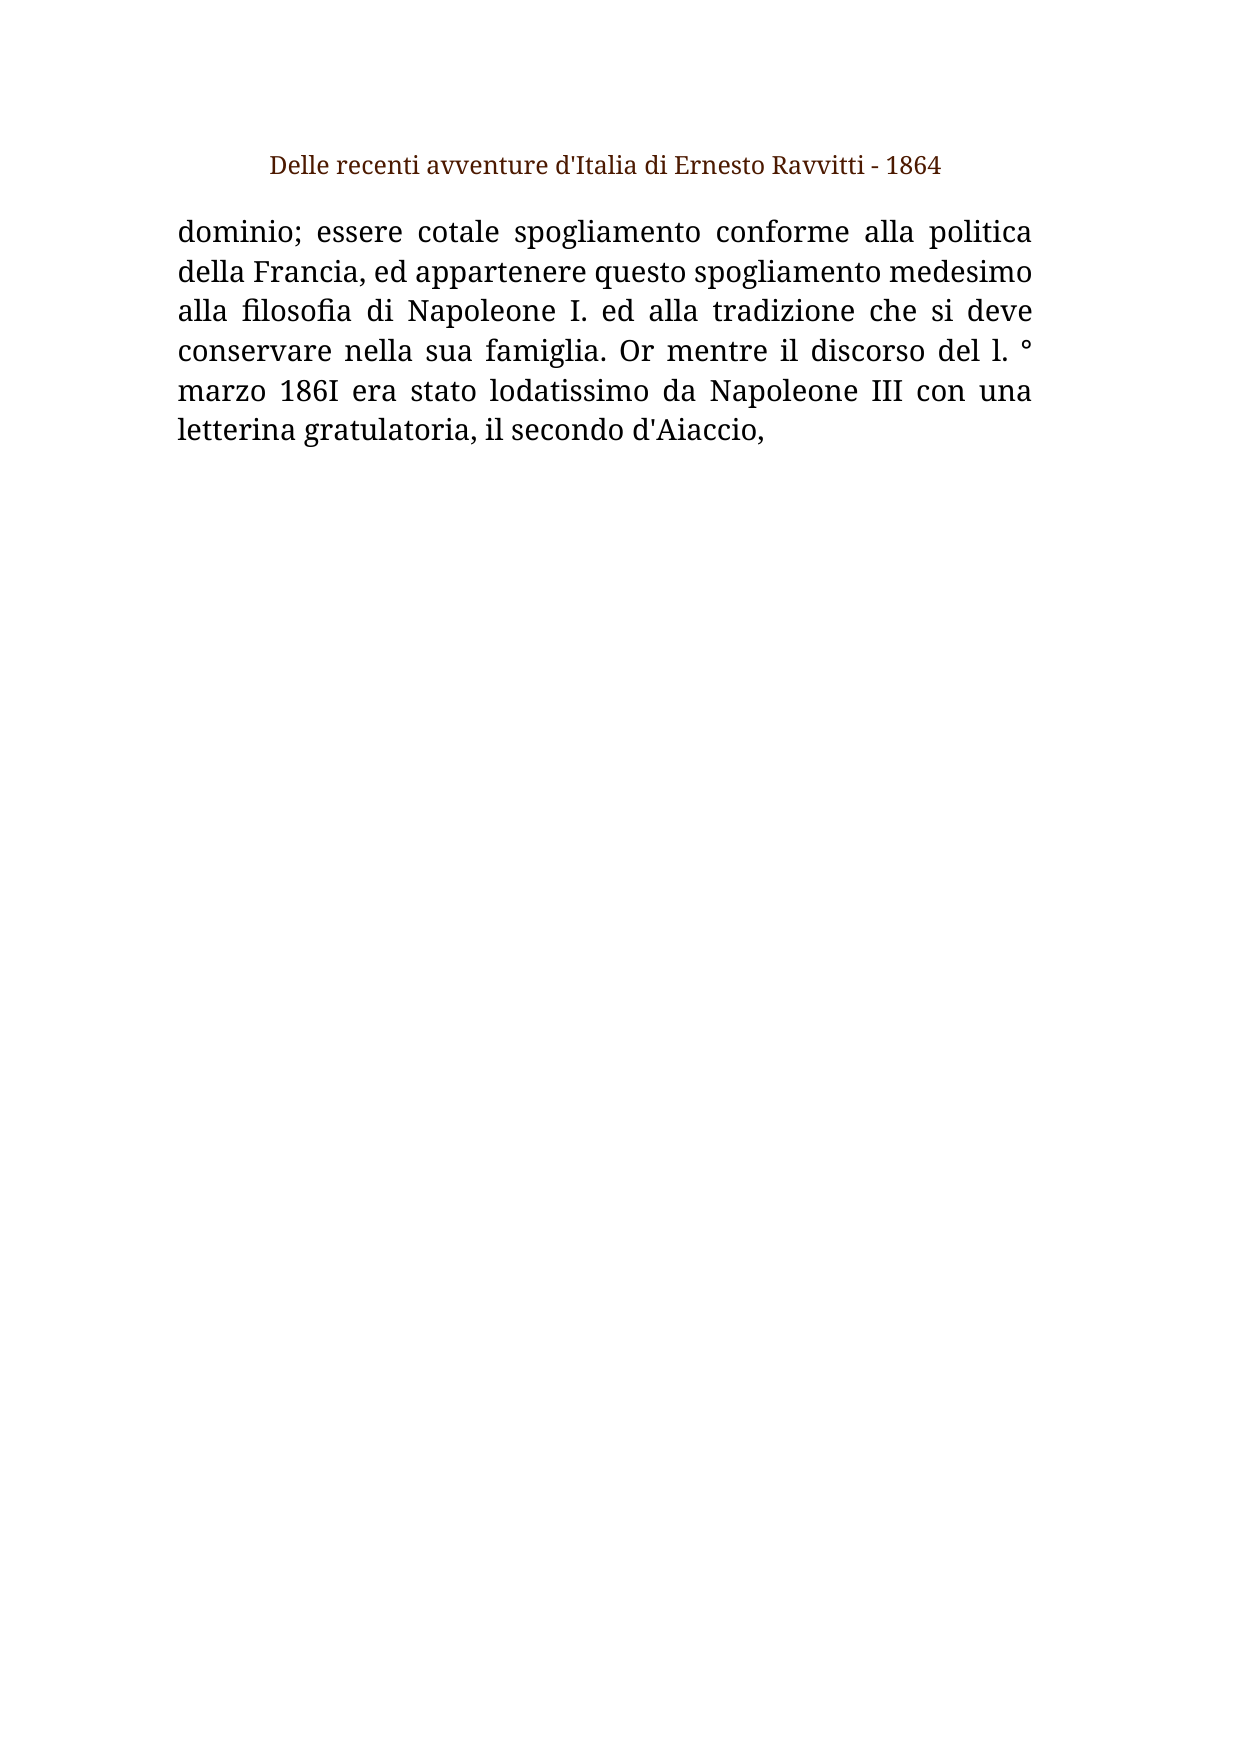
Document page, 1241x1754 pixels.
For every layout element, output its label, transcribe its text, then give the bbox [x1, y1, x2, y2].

text dominio; essere cotale spogliamento conforme alla politica della Francia, ed appartenere questo spogliamento medesimo alla filosofia di Napoleone I. ed alla tradizione che si deve conservare nella sua famiglia. Or mentre il discorso del l. ° marzo 186I era stato lodatissimo da Napoleone III con una letterina gratulatoria, il secondo d'Aiaccio, [177, 211, 1033, 449]
